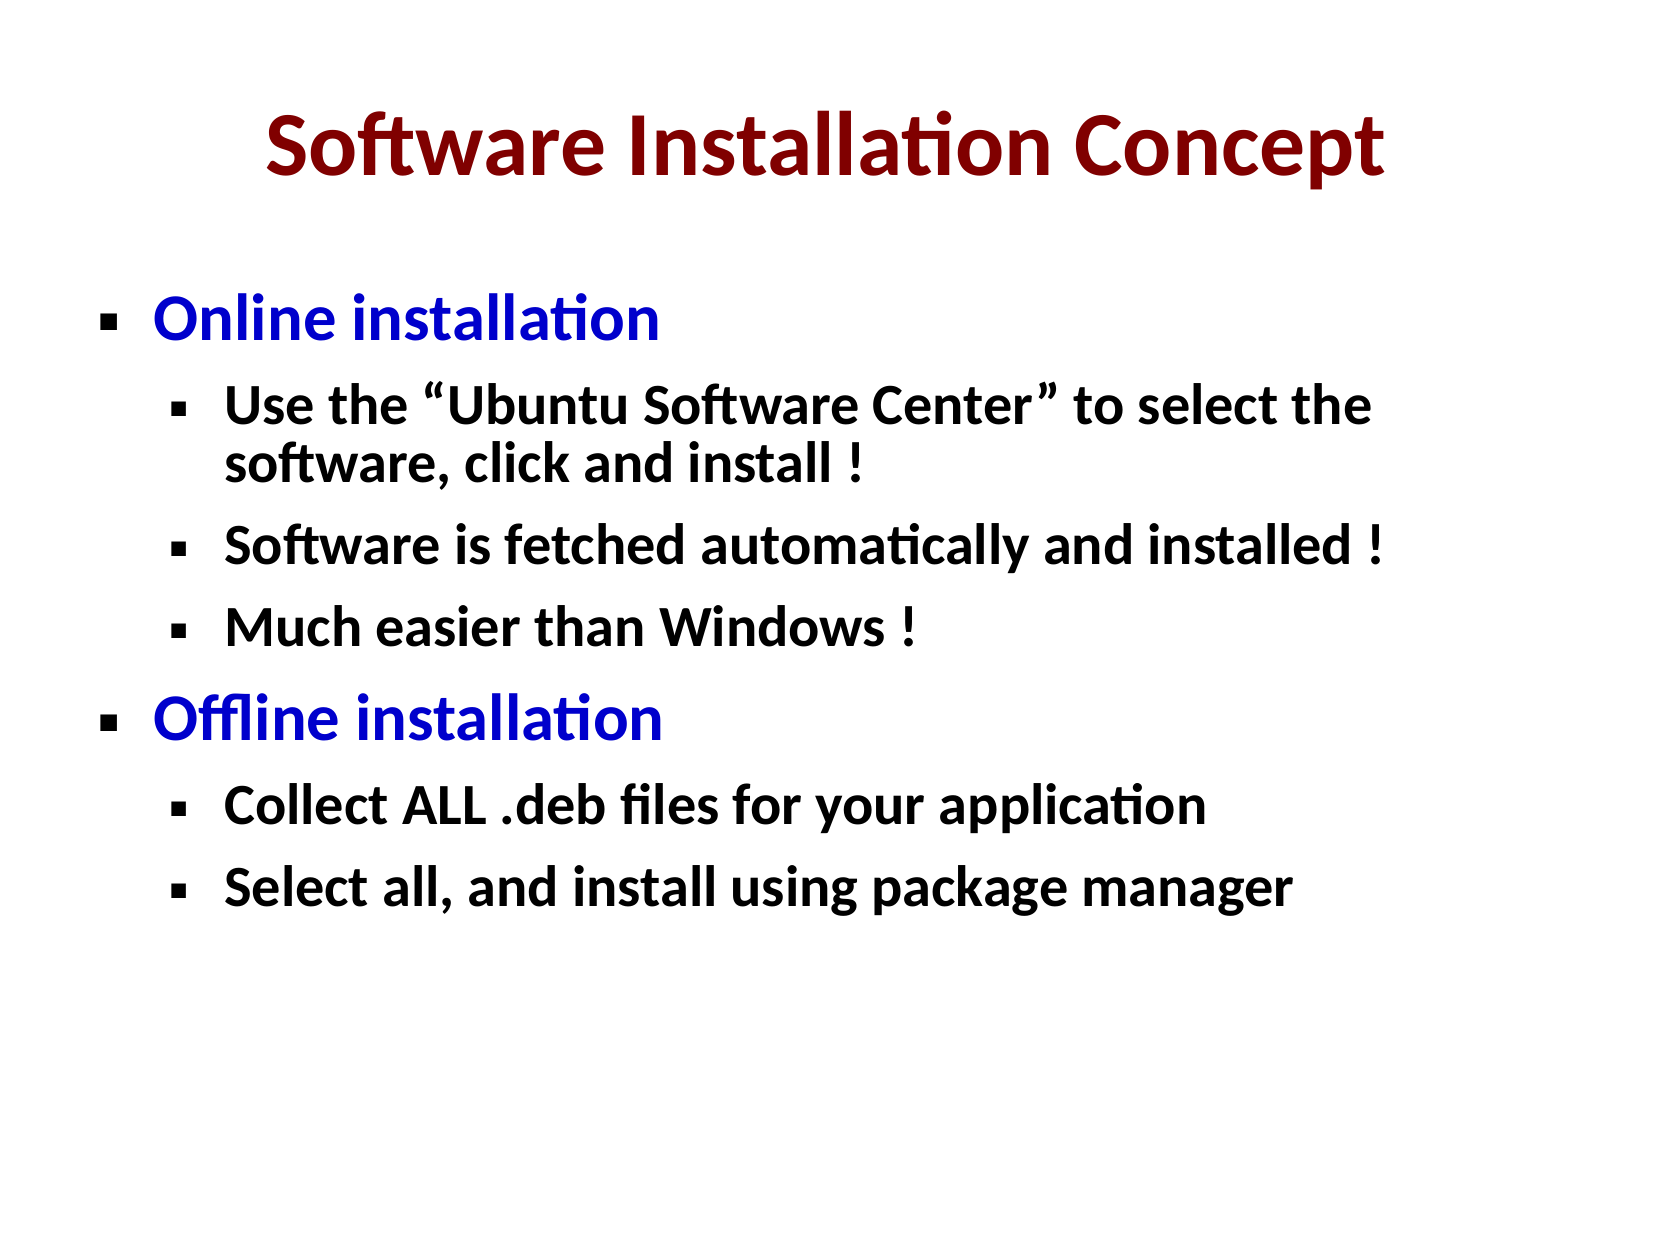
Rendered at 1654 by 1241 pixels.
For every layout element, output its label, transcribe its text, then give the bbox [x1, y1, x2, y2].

title Software Installation Concept [82, 56, 1571, 250]
list Online installation Use the “Ubuntu Software Center” to select the software, click and install ! Software is fetched automatically and installed ! Much easier than Windows ! Offline installation Collect ALL .deb files for your application Select all, and install using package manager [82, 290, 1571, 1109]
